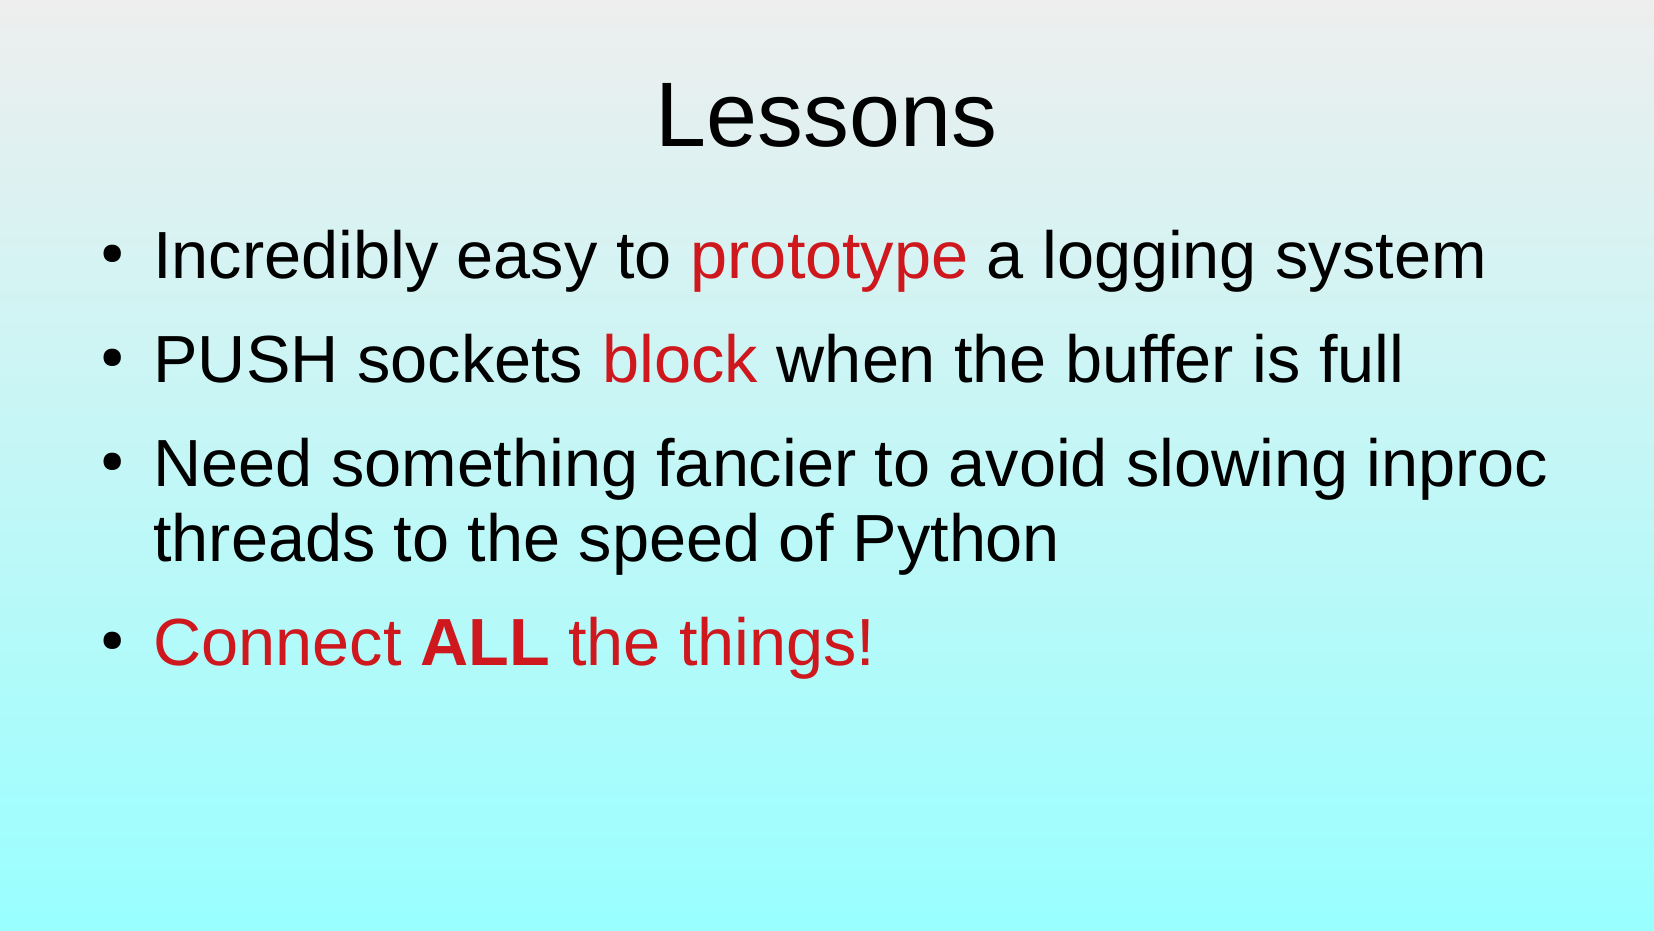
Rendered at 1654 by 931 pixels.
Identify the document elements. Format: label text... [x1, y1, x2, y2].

title Lessons [82, 37, 1571, 193]
list Incredibly easy to prototype a logging system PUSH sockets block when the buffer is full Need something fancier to avoid slowing inproc threads to the speed of Python Connect ALL the things! [82, 217, 1571, 758]
